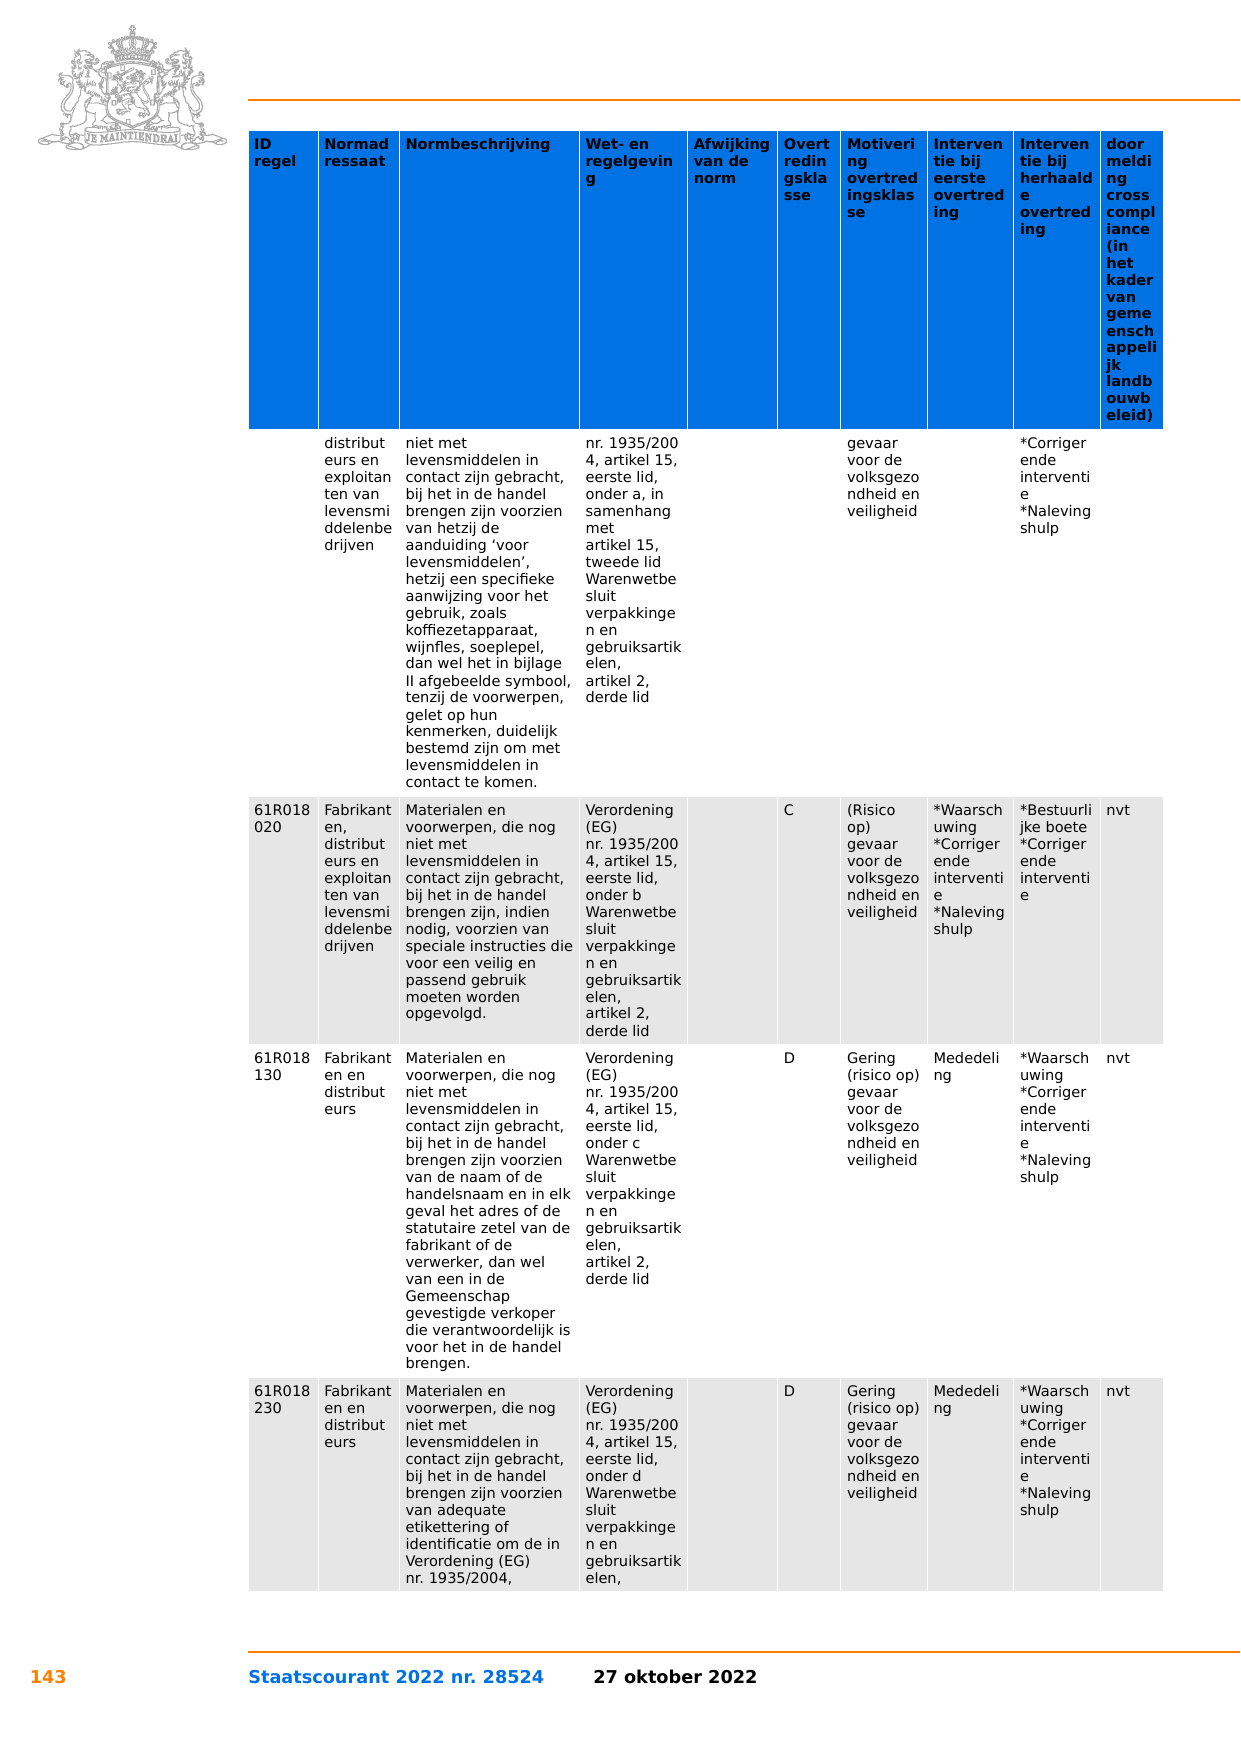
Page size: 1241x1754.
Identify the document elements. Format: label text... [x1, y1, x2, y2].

table_cell D [778, 1378, 840, 1591]
table_cell nvt [1101, 1045, 1163, 1377]
table_cell gevaar voor de volksgezondheid en veiligheid [841, 430, 927, 796]
table_header Afwijking van de norm [688, 131, 777, 429]
table_cell Fabrikanten en distributeurs [319, 1378, 399, 1591]
table_header Overtredingsklasse [778, 131, 840, 429]
table_cell nvt [1101, 797, 1163, 1044]
table_cell *Bestuurlijke boete *Corrigerende interventie [1014, 797, 1100, 1044]
table_header ID regel [249, 131, 318, 429]
table_cell *Waarschuwing *Corrigerende interventie *Nalevingshulp [928, 797, 1013, 1044]
table_header Motivering overtredingsklasse [841, 131, 927, 429]
table_header Wet- en regelgeving [580, 131, 687, 429]
table_header Interventie bij herhaalde overtreding [1014, 131, 1100, 429]
table_cell Verordening (EG) nr. 1935/2004, artikel 15, eerste lid, onder d Warenwetbesluit verpakkingen en gebruiksartikelen, [580, 1378, 687, 1591]
table_cell [688, 1378, 777, 1591]
table_cell [1101, 430, 1163, 796]
table_cell *Waarschuwing *Corrigerende interventie *Nalevingshulp [1014, 1378, 1100, 1591]
table_header Interventie bij eerste overtreding [928, 131, 1013, 429]
table_header Normbeschrijving [400, 131, 579, 429]
table_cell Materialen en voorwerpen, die nog niet met levensmiddelen in contact zijn gebracht, bij het in de handel brengen zijn, indien nodig, voorzien van speciale instructies die voor een veilig en passend gebruik moeten worden opgevolgd. [400, 797, 579, 1044]
table_cell Verordening (EG) nr. 1935/2004, artikel 15, eerste lid, onder c Warenwetbesluit verpakkingen en gebruiksartikelen, artikel 2, derde lid [580, 1045, 687, 1377]
table_header doormelding cross compliance (in het kader van gemeenschappelijk landbouwbeleid) [1101, 131, 1163, 429]
table_cell nvt [1101, 1378, 1163, 1591]
table_header Normadressaat [319, 131, 399, 429]
table_cell Mededeling [928, 1045, 1013, 1377]
table_cell (Risico op) gevaar voor de volksgezondheid en veiligheid [841, 797, 927, 1044]
table_cell *Corrigerende interventie *Nalevingshulp [1014, 430, 1100, 796]
table_cell [928, 430, 1013, 796]
table_cell distributeurs en exploitanten van levensmiddelenbedrijven [319, 430, 399, 796]
table_cell Fabrikanten, distributeurs en exploitanten van levensmiddelenbedrijven [319, 797, 399, 1044]
table_cell Verordening (EG) nr. 1935/2004, artikel 15, eerste lid, onder b Warenwetbesluit verpakkingen en gebruiksartikelen, artikel 2, derde lid [580, 797, 687, 1044]
table_cell D [778, 1045, 840, 1377]
table_cell Gering (risico op) gevaar voor de volksgezondheid en veiligheid [841, 1045, 927, 1377]
table_cell [688, 430, 777, 796]
table_cell Materialen en voorwerpen, die nog niet met levensmiddelen in contact zijn gebracht, bij het in de handel brengen zijn voorzien van adequate etikettering of identificatie om de in Verordening (EG) nr. 1935/2004, [400, 1378, 579, 1591]
table_cell [688, 797, 777, 1044]
table_cell [778, 430, 840, 796]
table_cell [688, 1045, 777, 1377]
table_cell niet met levensmiddelen in contact zijn gebracht, bij het in de handel brengen zijn voorzien van hetzij de aanduiding ‘voor levensmiddelen’, hetzij een specifieke aanwijzing voor het gebruik, zoals koffiezetapparaat, wijnfles, soeplepel, dan wel het in bijlage II afgebeelde symbool, tenzij de voorwerpen, gelet op hun kenmerken, duidelijk bestemd zijn om met levensmiddelen in contact te komen. [400, 430, 579, 796]
table_cell C [778, 797, 840, 1044]
table_cell 61R018020 [249, 797, 318, 1044]
table_cell Fabrikanten en distributeurs [319, 1045, 399, 1377]
table_cell *Waarschuwing *Corrigerende interventie *Nalevingshulp [1014, 1045, 1100, 1377]
table_cell Gering (risico op) gevaar voor de volksgezondheid en veiligheid [841, 1378, 927, 1591]
table_cell nr. 1935/2004, artikel 15, eerste lid, onder a, in samenhang met artikel 15, tweede lid Warenwetbesluit verpakkingen en gebruiksartikelen, artikel 2, derde lid [580, 430, 687, 796]
table_cell [249, 430, 318, 796]
table_cell Materialen en voorwerpen, die nog niet met levensmiddelen in contact zijn gebracht, bij het in de handel brengen zijn voorzien van de naam of de handelsnaam en in elk geval het adres of de statutaire zetel van de fabrikant of de verwerker, dan wel van een in de Gemeenschap gevestigde verkoper die verantwoordelijk is voor het in de handel brengen. [400, 1045, 579, 1377]
table_cell 61R018130 [249, 1045, 318, 1377]
table_cell 61R018230 [249, 1378, 318, 1591]
picture [38, 25, 227, 150]
table_cell Mededeling [928, 1378, 1013, 1591]
